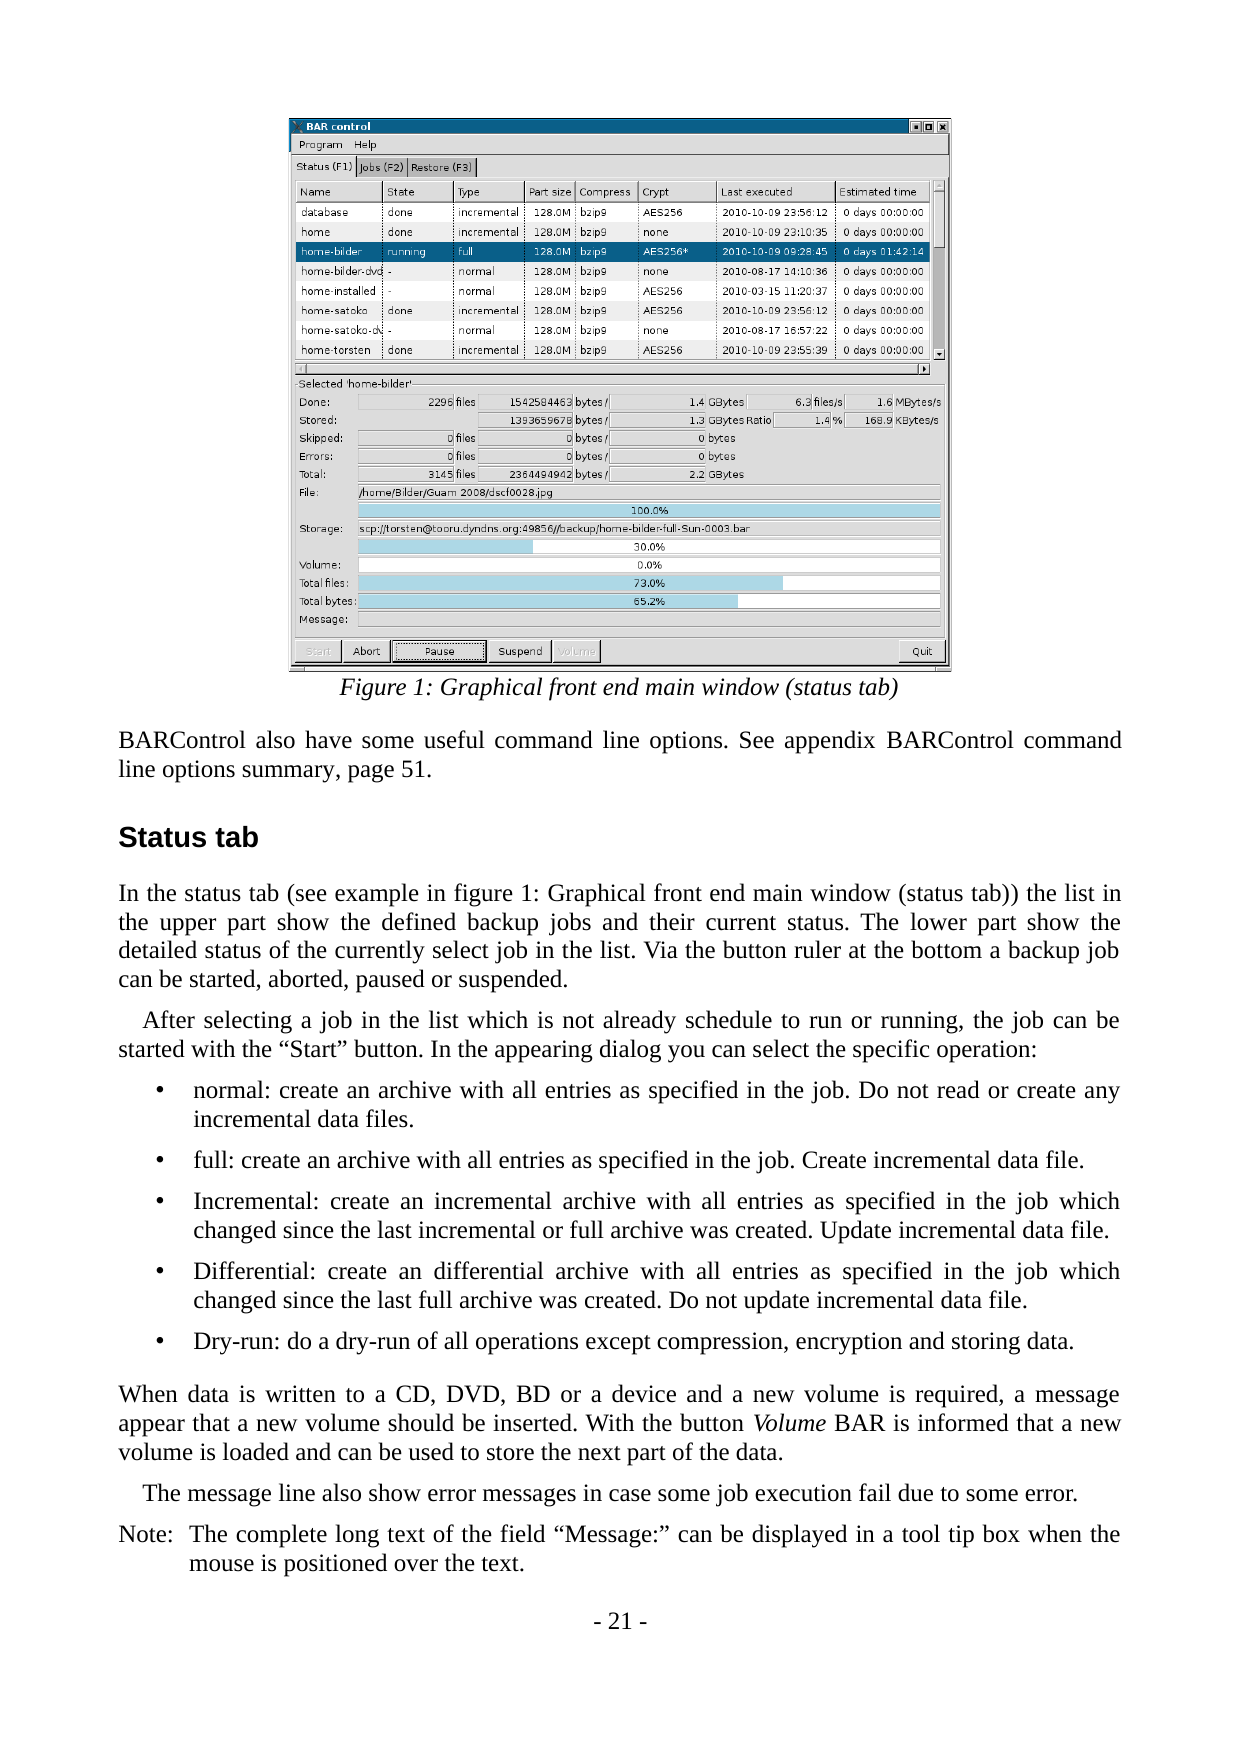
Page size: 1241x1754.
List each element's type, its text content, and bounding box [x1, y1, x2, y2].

text Figure 1: Graphical front end main window (status tab) [289, 672, 951, 701]
list Differential: create an differential archive with all entries as specified in the job which changed since the last full archive was created. Do not update incremental data file. [156, 1256, 1122, 1314]
text In the status tab (see example in figure 1: Graphical front end main window (status tab)) the list in the upper part show the defined backup jobs and their current status. The lower part show the detailed status of the currently select job in the list. Via the button ruler at the bottom a backup job can be started, aborted, paused or suspended. [118, 878, 1122, 993]
picture [288, 118, 952, 672]
text BARControl also have some useful command line options. See appendix BARControl command line options summary, page 53. [118, 669, 1122, 783]
list normal: create an archive with all entries as specified in the job. Do not read or create any incremental data files. [156, 1075, 1122, 1133]
list Dry-run: do a dry-run of all operations except compression, encryption and storing data. [156, 1326, 1122, 1355]
list Incremental: create an incremental archive with all entries as specified in the job which changed since the last incremental or full archive was created. Update incremental data file. [156, 1186, 1122, 1244]
text Note: The complete long text of the field “Message:” can be displayed in a tool tip box when the mouse is positioned over the text. [118, 1519, 1122, 1577]
list full: create an archive with all entries as specified in the job. Create incremental data file. [156, 1145, 1122, 1174]
text After selecting a job in the list which is not already schedule to run or running, the job can be started with the “Start” button. In the appearing dialog you can select the specific operation: [118, 1005, 1122, 1063]
subtitle Status tab [118, 820, 1122, 854]
text The message line also show error messages in case some job execution fail due to some error. [118, 1478, 1122, 1507]
text When data is written to a CD, DVD, BD or a device and a new volume is required, a message appear that a new volume should be inserted. With the button Volume BAR is informed that a new volume is loaded and can be used to store the next part of the data. [118, 1379, 1122, 1466]
